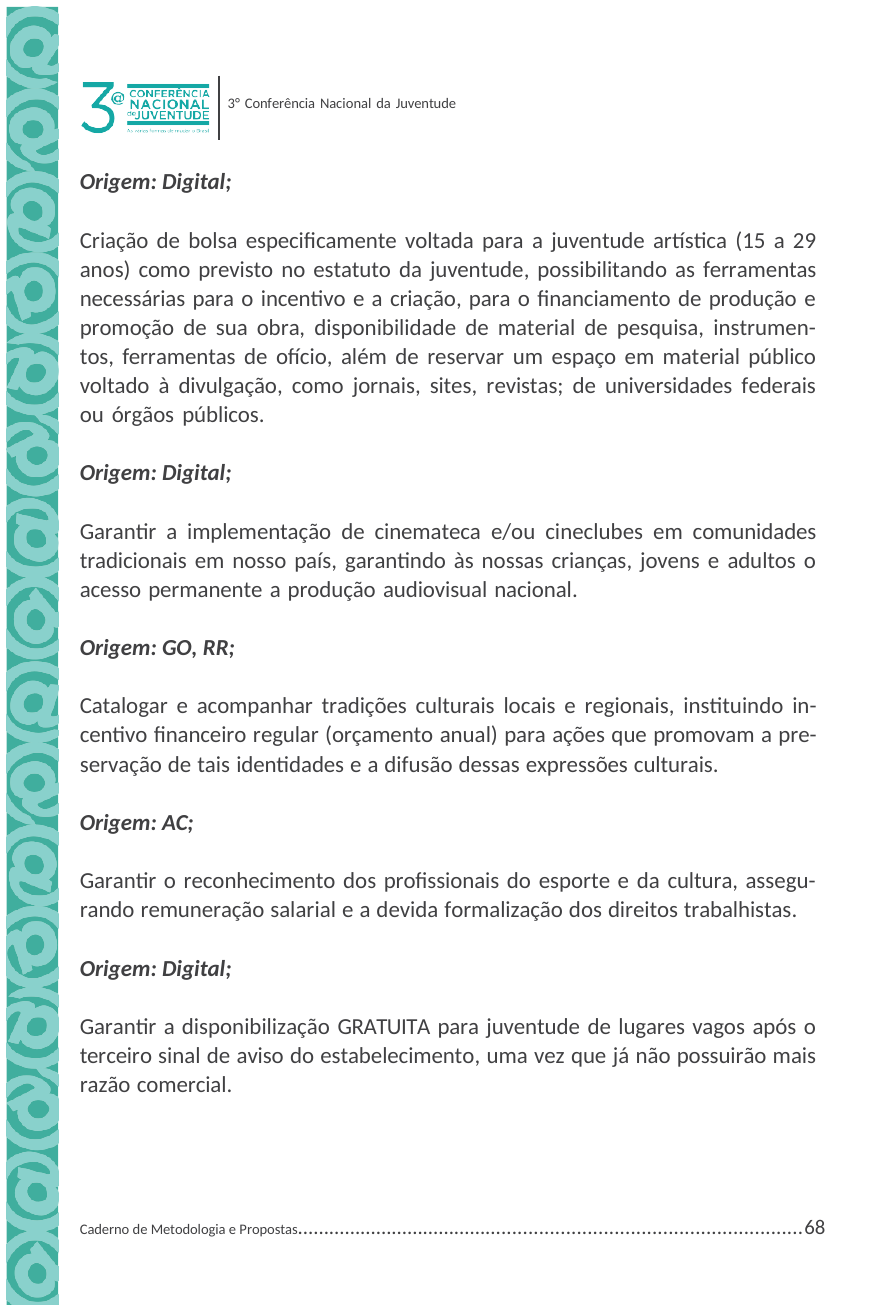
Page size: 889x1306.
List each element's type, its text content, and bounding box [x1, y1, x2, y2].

subtitle Origem: AC; [79, 808, 836, 836]
subtitle Origem: GO, RR; [79, 633, 836, 661]
text Garantir o reconhecimento dos profissionais do esporte e da cultura, assegu- rando remuneração salarial e a devida formalização dos direitos trabalhistas. [79, 866, 816, 923]
text Garantir a implementação de cinemateca e/ou cineclubes em comunidades tradicionais em nosso país, garantindo às nossas crianças, jovens e adultos o acesso permanente a produção audiovisual nacional. [79, 517, 816, 603]
text Caderno de Metodologia e Propostas 68 [79, 1214, 836, 1240]
subtitle Origem: Digital; [79, 167, 836, 195]
text Catalogar e acompanhar tradições culturais locais e regionais, instituindo in- centivo financeiro regular (orçamento anual) para ações que promovam a pre- servação de tais identidades e a difusão dessas expressões culturais. [79, 692, 816, 778]
text 3° Conferência Nacional da Juventude [227, 94, 836, 112]
text Criação de bolsa especificamente voltada para a juventude artística (15 a 29 anos) como previsto no estatuto da juventude, possibilitando as ferramentas necessárias para o incentivo e a criação, para o financiamento de produção e promoção de sua obra, disponibilidade de material de pesquisa, instrumen- tos, ferramentas de ofício, além de reservar um espaço em material público voltado à divulgação, como jornais, sites, revistas; de universidades federais ou órgãos públicos. [79, 226, 816, 428]
subtitle Origem: Digital; [79, 954, 836, 982]
subtitle Origem: Digital; [79, 458, 836, 486]
text Garantir a disponibilização GRATUITA para juventude de lugares vagos após o terceiro sinal de aviso do estabelecimento, uma vez que já não possuirão mais razão comercial. [79, 1012, 816, 1098]
